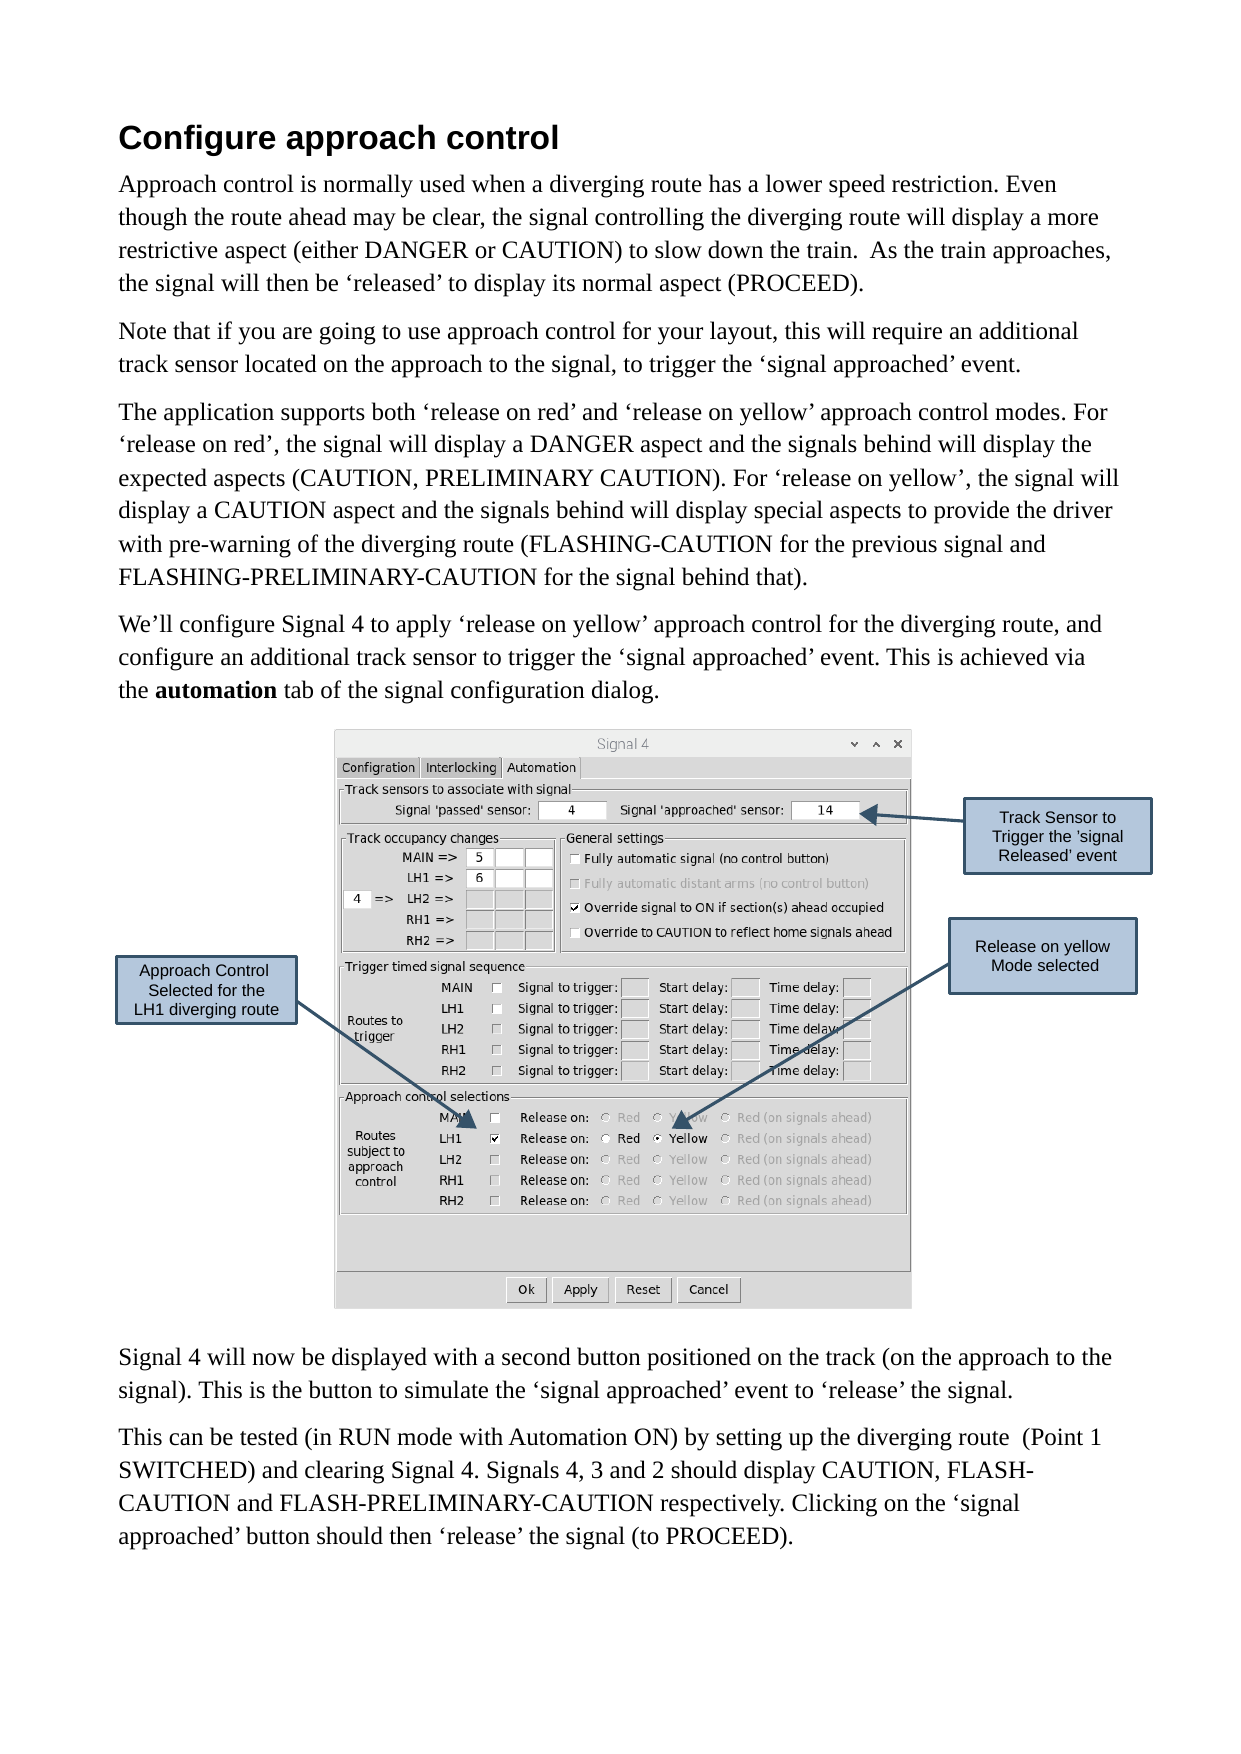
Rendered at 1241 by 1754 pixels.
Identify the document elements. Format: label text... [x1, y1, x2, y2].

text Approach control is normally used when a diverging route has a lower speed restriction. Even though the route ahead may be clear, the signal controlling the diverging route will display a more restrictive aspect (either DANGER or CAUTION) to slow down the train. As the train approaches, the signal will then be ‘released’ to display its normal aspect (PROCEED). [118, 169, 1122, 297]
text This can be tested (in RUN mode with Automation ON) by setting up the diverging route (Point 1 SWITCHED) and clearing Signal 4. Signals 4, 3 and 2 should display CAUTION, FLASH-CAUTION and FLASH-PRELIMINARY-CAUTION respectively. Clicking on the ‘signal approached’ button should then ‘release’ the signal (to PROCEED). [118, 1422, 1122, 1550]
text Note that if you are going to use approach control for your layout, this will require an additional track sensor located on the approach to the signal, to trigger the ‘signal approached’ event. [118, 316, 1122, 378]
text We’ll configure Signal 4 to apply ‘release on yellow’ approach control for the diverging route, and configure an additional track sensor to trigger the ‘signal approached’ event. This is achieved via the automation tab of the signal configuration dialog. [118, 609, 1122, 704]
text Signal 4 will now be displayed with a second button positioned on the track (on the approach to the signal). This is the button to simulate the ‘signal approached’ event to ‘release’ the signal. [118, 1342, 1122, 1403]
subtitle Configure approach control [118, 118, 1122, 157]
text The application supports both ‘release on red’ and ‘release on yellow’ approach control modes. For ‘release on red’, the signal will display a DANGER aspect and the signals behind will display the expected aspects (CAUTION, PRELIMINARY CAUTION). For ‘release on yellow’, the signal will display a CAUTION aspect and the signals behind will display special aspects to provide the driver with pre-warning of the diverging route (FLASHING-CAUTION for the previous signal and FLASHING-PRELIMINARY-CAUTION for the signal behind that). [118, 397, 1122, 590]
picture [334, 729, 912, 1309]
